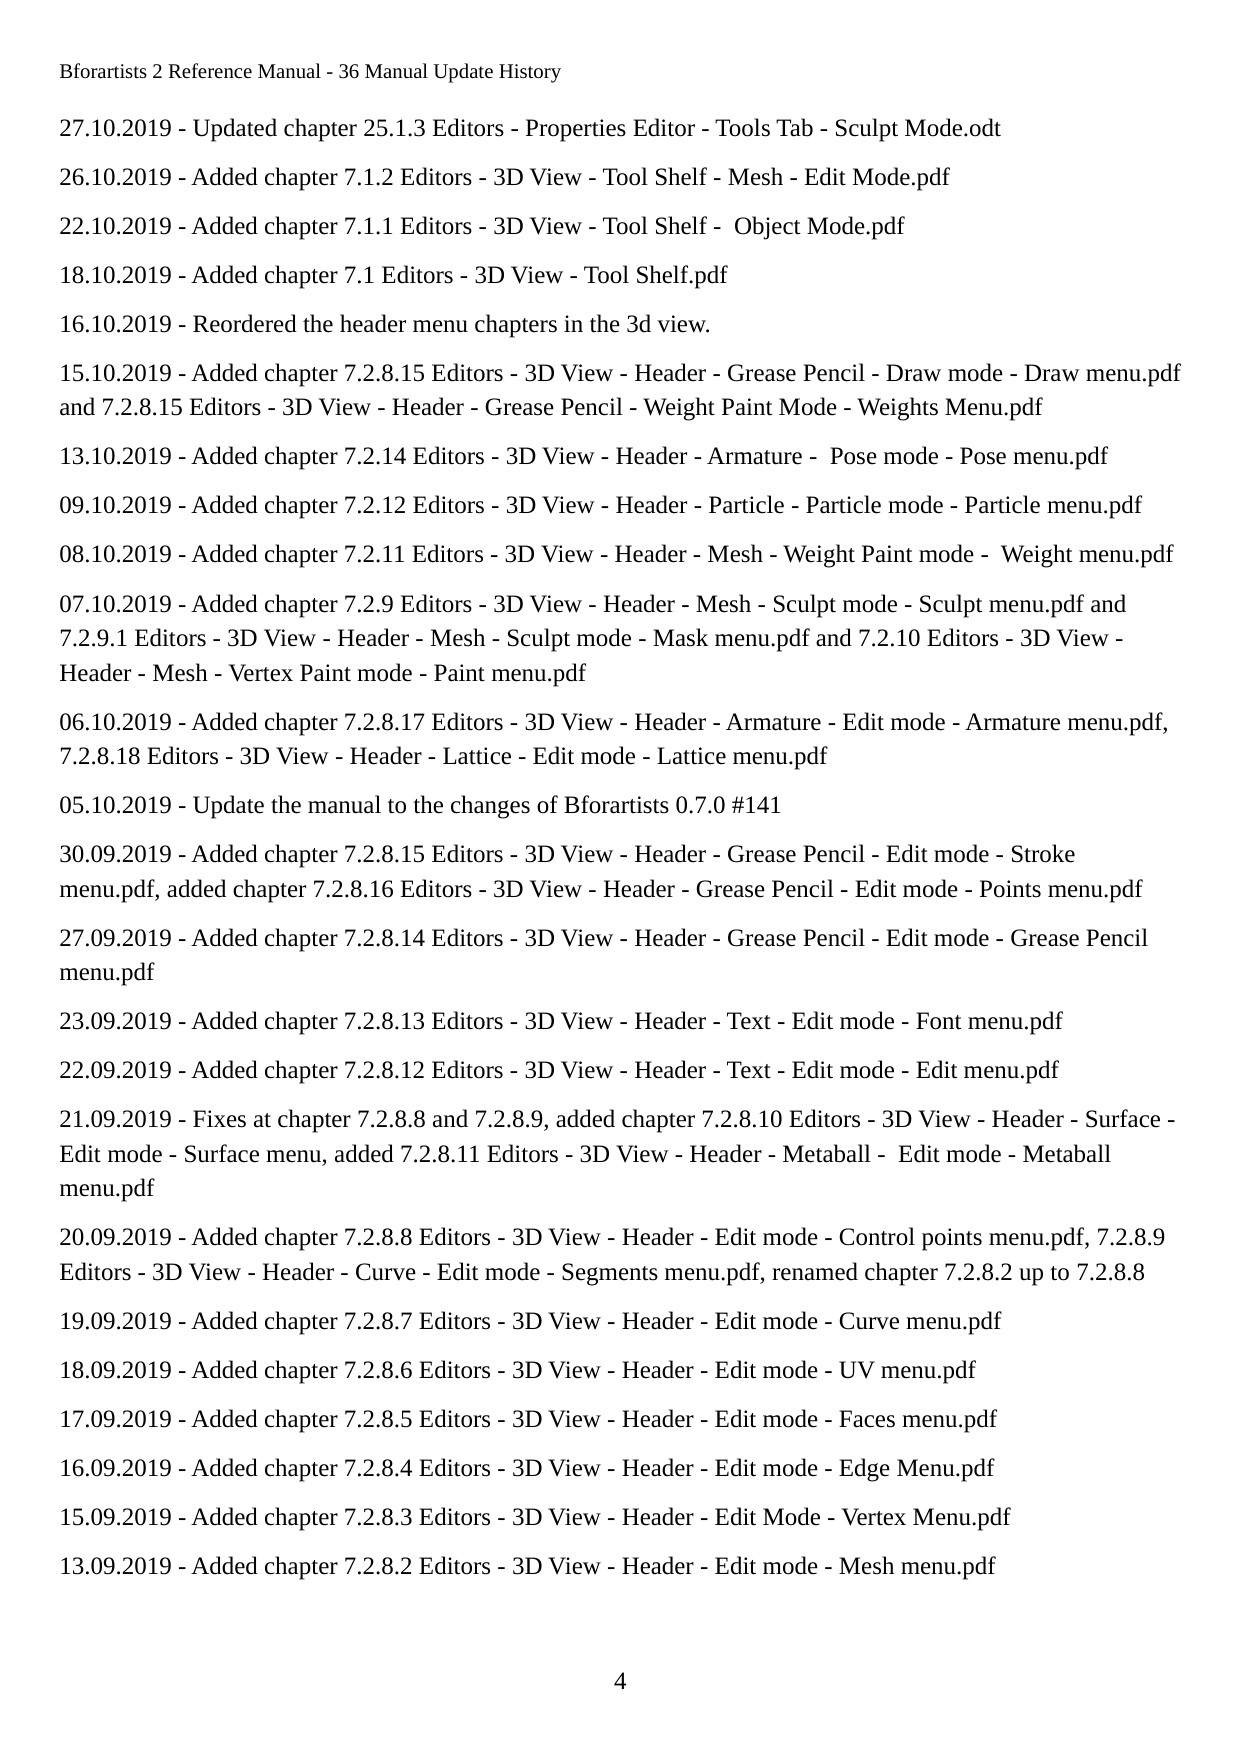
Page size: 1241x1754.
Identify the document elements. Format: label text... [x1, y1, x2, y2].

text 20.09.2019 - Added chapter 7.2.8.8 Editors - 3D View - Header - Edit mode - Control points menu.pdf, 7.2.8.9 Editors - 3D View - Header - Curve - Edit mode - Segments menu.pdf, renamed chapter 7.2.8.2 up to 7.2.8.8 [59, 1222, 1181, 1286]
text 27.09.2019 - Added chapter 7.2.8.14 Editors - 3D View - Header - Grease Pencil - Edit mode - Grease Pencil menu.pdf [59, 923, 1181, 986]
text 13.09.2019 - Added chapter 7.2.8.2 Editors - 3D View - Header - Edit mode - Mesh menu.pdf [59, 1551, 1181, 1580]
text 09.10.2019 - Added chapter 7.2.12 Editors - 3D View - Header - Particle - Particle mode - Particle menu.pdf [59, 491, 1181, 519]
text 15.10.2019 - Added chapter 7.2.8.15 Editors - 3D View - Header - Grease Pencil - Draw mode - Draw menu.pdf and 7.2.8.15 Editors - 3D View - Header - Grease Pencil - Weight Paint Mode - Weights Menu.pdf [59, 358, 1181, 421]
text 16.09.2019 - Added chapter 7.2.8.4 Editors - 3D View - Header - Edit mode - Edge Menu.pdf [59, 1453, 1181, 1482]
text 07.10.2019 - Added chapter 7.2.9 Editors - 3D View - Header - Mesh - Sculpt mode - Sculpt menu.pdf and 7.2.9.1 Editors - 3D View - Header - Mesh - Sculpt mode - Mask menu.pdf and 7.2.10 Editors - 3D View - Header - Mesh - Vertex Paint mode - Paint menu.pdf [59, 589, 1181, 686]
text 26.10.2019 - Added chapter 7.1.2 Editors - 3D View - Tool Shelf - Mesh - Edit Mode.pdf [59, 162, 1181, 190]
text 22.10.2019 - Added chapter 7.1.1 Editors - 3D View - Tool Shelf - Object Mode.pdf [59, 211, 1181, 239]
text 19.09.2019 - Added chapter 7.2.8.7 Editors - 3D View - Header - Edit mode - Curve menu.pdf [59, 1306, 1181, 1335]
text 18.10.2019 - Added chapter 7.1 Editors - 3D View - Tool Shelf.pdf [59, 260, 1181, 288]
text 17.09.2019 - Added chapter 7.2.8.5 Editors - 3D View - Header - Edit mode - Faces menu.pdf [59, 1404, 1181, 1433]
text 22.09.2019 - Added chapter 7.2.8.12 Editors - 3D View - Header - Text - Edit mode - Edit menu.pdf [59, 1055, 1181, 1084]
text 13.10.2019 - Added chapter 7.2.14 Editors - 3D View - Header - Armature - Pose mode - Pose menu.pdf [59, 441, 1181, 470]
text 16.10.2019 - Reordered the header menu chapters in the 3d view. [59, 309, 1181, 338]
text 27.10.2019 - Updated chapter 25.1.3 Editors - Properties Editor - Tools Tab - Sculpt Mode.odt [59, 113, 1181, 141]
text 06.10.2019 - Added chapter 7.2.8.17 Editors - 3D View - Header - Armature - Edit mode - Armature menu.pdf, 7.2.8.18 Editors - 3D View - Header - Lattice - Edit mode - Lattice menu.pdf [59, 707, 1181, 770]
text 15.09.2019 - Added chapter 7.2.8.3 Editors - 3D View - Header - Edit Mode - Vertex Menu.pdf [59, 1502, 1181, 1531]
text 05.10.2019 - Update the manual to the changes of Bforartists 0.7.0 #141 [59, 790, 1181, 819]
text 23.09.2019 - Added chapter 7.2.8.13 Editors - 3D View - Header - Text - Edit mode - Font menu.pdf [59, 1006, 1181, 1035]
text 21.09.2019 - Fixes at chapter 7.2.8.8 and 7.2.8.9, added chapter 7.2.8.10 Editors - 3D View - Header - Surface - Edit mode - Surface menu, added 7.2.8.11 Editors - 3D View - Header - Metaball - Edit mode - Metaball menu.pdf [59, 1104, 1181, 1202]
text 08.10.2019 - Added chapter 7.2.11 Editors - 3D View - Header - Mesh - Weight Paint mode - Weight menu.pdf [59, 539, 1181, 568]
text 18.09.2019 - Added chapter 7.2.8.6 Editors - 3D View - Header - Edit mode - UV menu.pdf [59, 1355, 1181, 1384]
text 30.09.2019 - Added chapter 7.2.8.15 Editors - 3D View - Header - Grease Pencil - Edit mode - Stroke menu.pdf, added chapter 7.2.8.16 Editors - 3D View - Header - Grease Pencil - Edit mode - Points menu.pdf [59, 839, 1181, 902]
